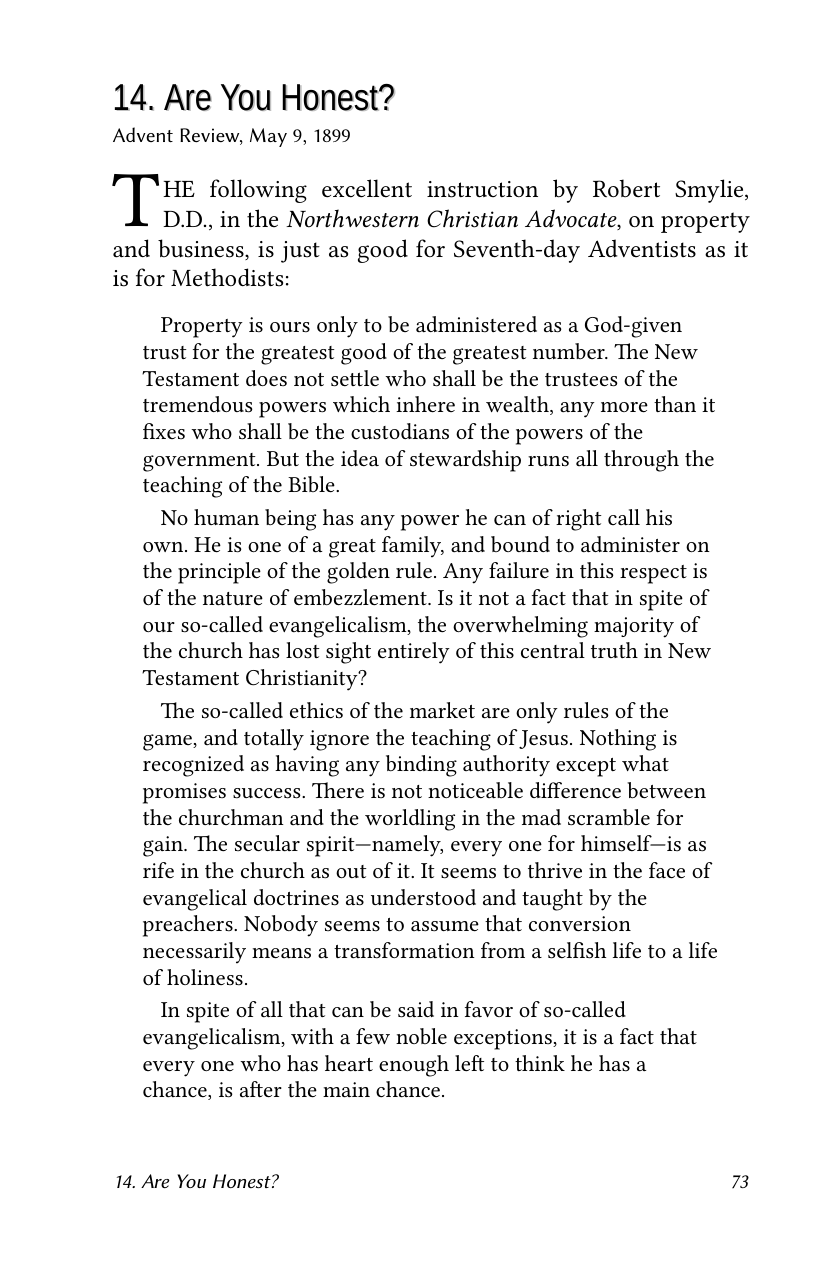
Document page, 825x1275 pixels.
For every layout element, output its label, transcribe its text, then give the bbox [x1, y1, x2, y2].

title Are You Honest? [112, 75, 750, 118]
text Advent Review, May 9, 1899 [112, 124, 750, 148]
text In spite of all that can be said in favor of so-called evangelicalism, with a few noble exceptions, it is a fact that every one who has heart enough left to think he has a chance, is after the main chance. [142, 997, 720, 1103]
text THE following excellent instruction by Robert Smylie, D.D., in the Northwestern Christian Advocate, on property and business, is just as good for Seventh-day Adventists as it is for Methodists: [112, 175, 750, 293]
text No human being has any power he can of right call his own. He is one of a great family, and bound to administer on the principle of the golden rule. Any failure in this respect is of the nature of embezzlement. Is it not a fact that in spite of our so-called evangelicalism, the overwhelming majority of the church has lost sight entirely of this central truth in New Testament Christianity? [142, 505, 720, 691]
text Property is ours only to be administered as a God-given trust for the greatest good of the greatest number. The New Testament does not settle who shall be the trustees of the tremendous powers which inhere in wealth, any more than it fixes who shall be the custodians of the powers of the government. But the idea of stewardship runs all through the teaching of the Bible. [142, 312, 720, 498]
text The so-called ethics of the market are only rules of the game, and totally ignore the teaching of Jesus. Nothing is recognized as having any binding authority except what promises success. There is not noticeable difference between the churchman and the worldling in the mad scramble for gain. The secular spirit—namely, every one for himself—is as rife in the church as out of it. It seems to thrive in the face of evangelical doctrines as understood and taught by the preachers. Nobody seems to assume that conversion necessarily means a transformation from a selfish life to a life of holiness. [142, 698, 720, 991]
